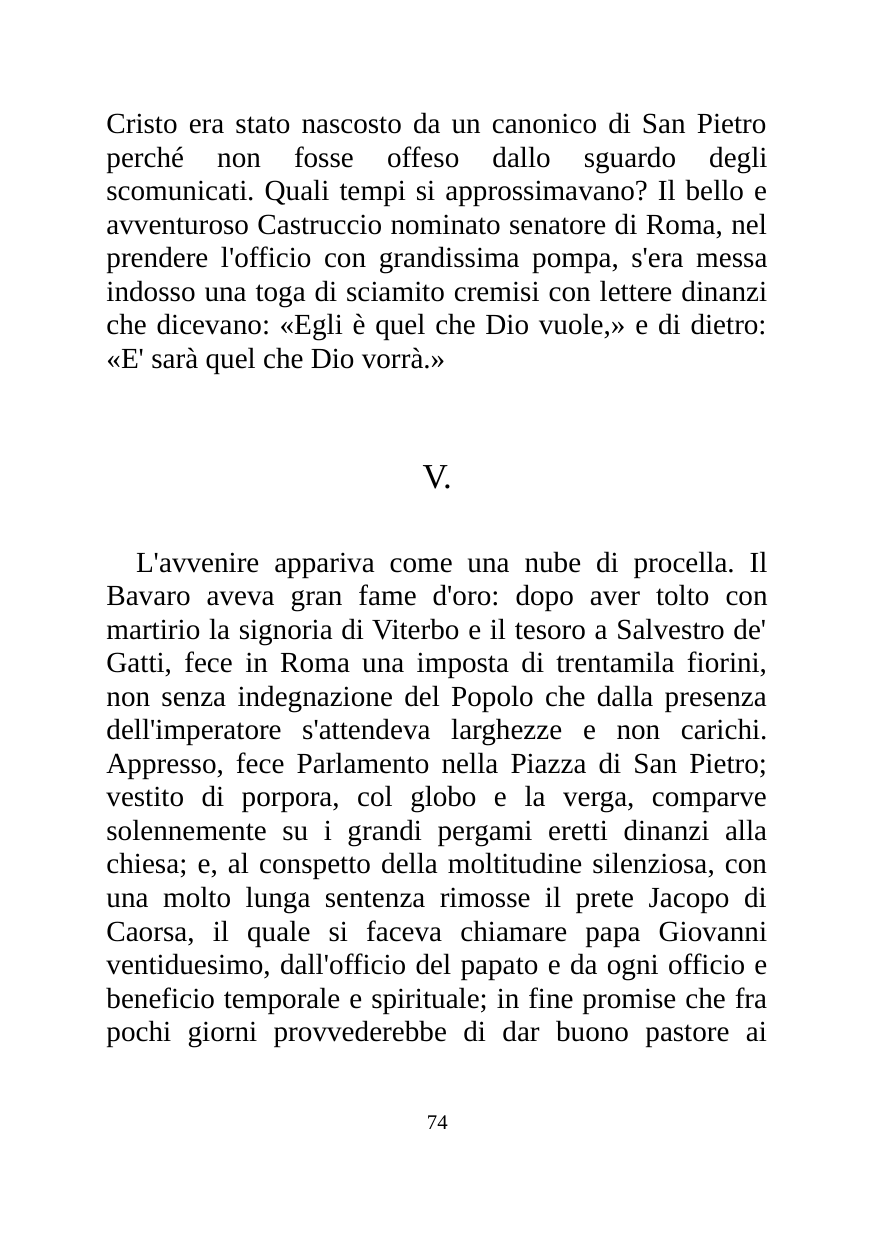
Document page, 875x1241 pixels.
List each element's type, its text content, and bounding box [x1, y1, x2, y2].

text L'avvenire appariva come una nube di procella. Il Bavaro aveva gran fame d'oro: dopo aver tolto con martirio la signoria di Viterbo e il tesoro a Salvestro de' Gatti, fece in Roma una imposta di trentamila fiorini, non senza indegnazione del Popolo che dalla presenza dell'imperatore s'attendeva larghezze e non carichi. Appresso, fece Parlamento nella Piazza di San Pietro; vestito di porpora, col globo e la verga, comparve solennemente su i grandi pergami eretti dinanzi alla chiesa; e, al conspetto della moltitudine silenziosa, con una molto lunga sentenza rimosse il prete Jacopo di Caorsa, il quale si faceva chiamare papa Giovanni ventiduesimo, dall'officio del papato e da ogni officio e beneficio temporale e spirituale; in fine promise che fra pochi giorni provvederebbe di dar buono pastore ai [106, 545, 768, 1048]
subtitle V. [106, 456, 768, 496]
text Cristo era stato nascosto da un canonico di San Pietro perché non fosse offeso dallo sguardo degli scomunicati. Quali tempi si approssimavano? Il bello e avventuroso Castruccio nominato senatore di Roma, nel prendere l'officio con grandissima pompa, s'era messa indosso una toga di sciamito cremisi con lettere dinanzi che dicevano: «Egli è quel che Dio vuole,» e di dietro: «E' sarà quel che Dio vorrà.» [106, 106, 768, 374]
